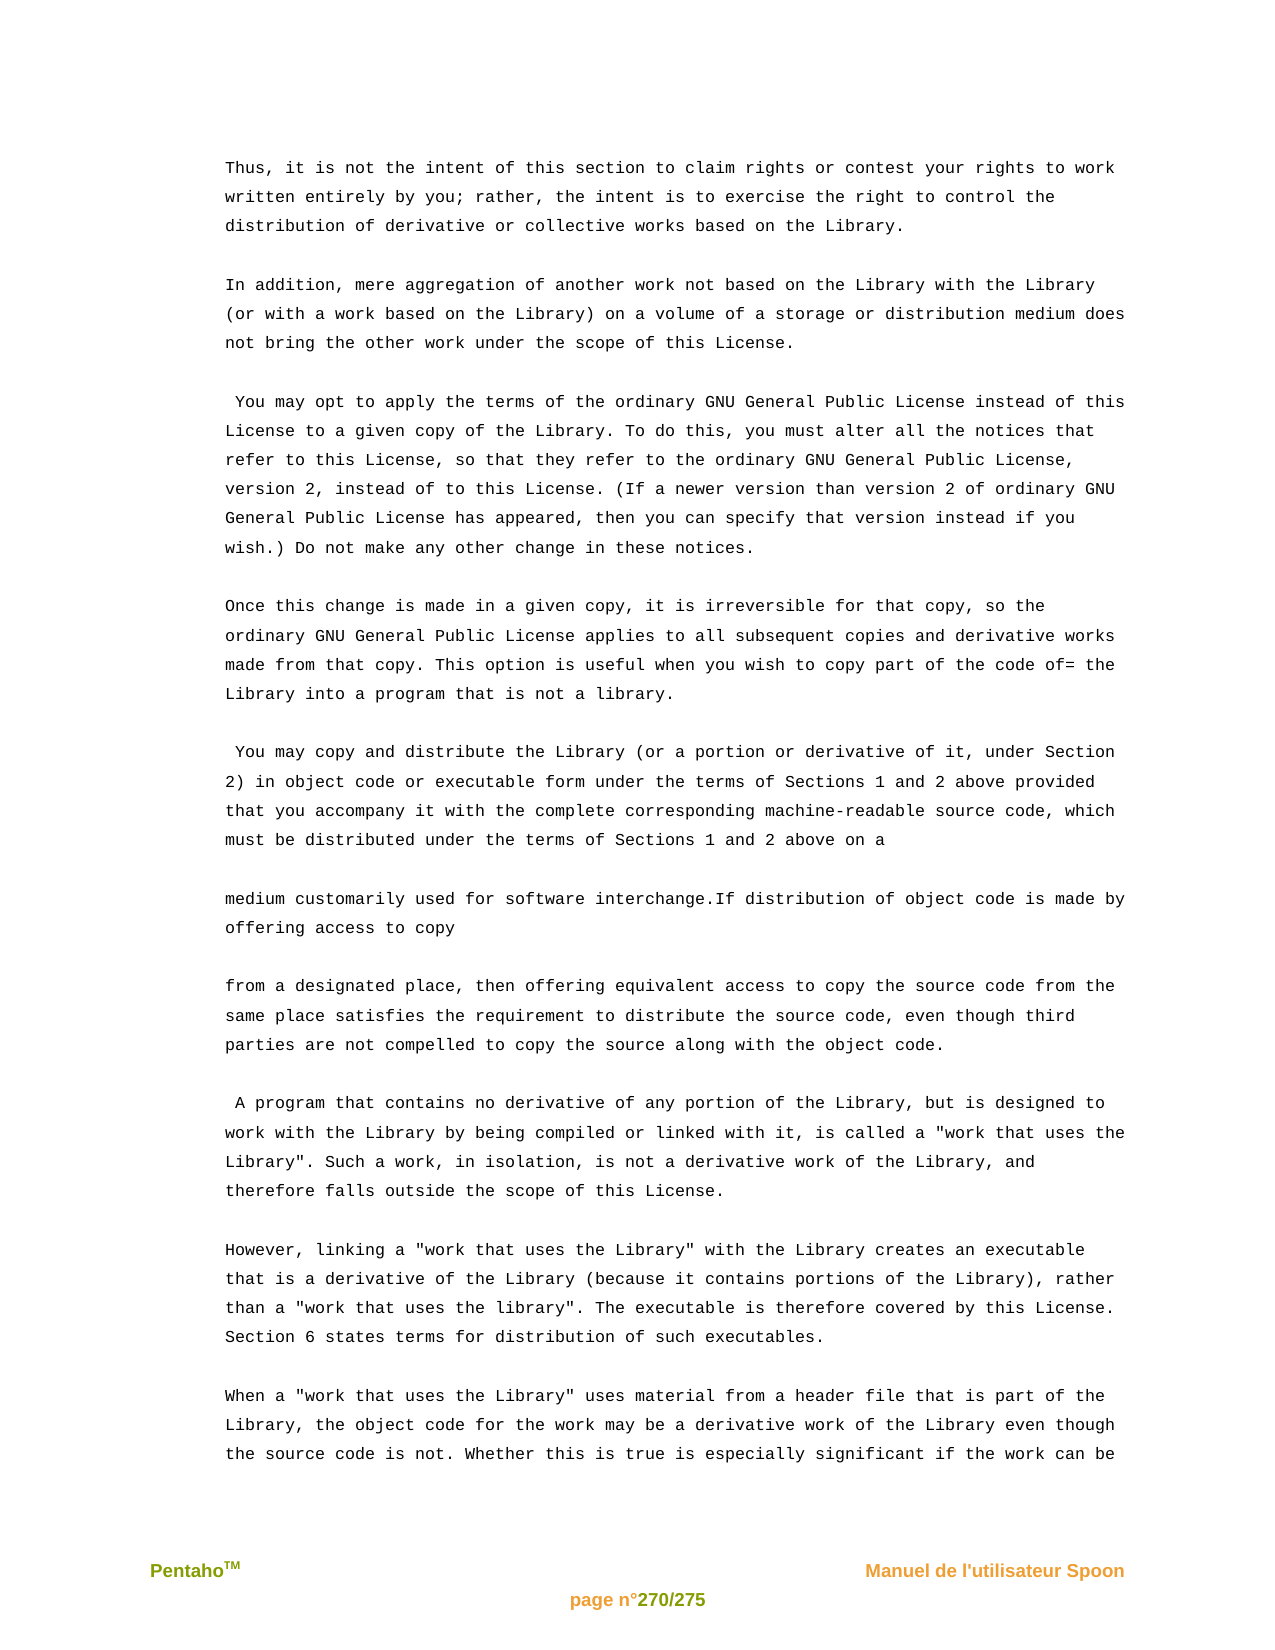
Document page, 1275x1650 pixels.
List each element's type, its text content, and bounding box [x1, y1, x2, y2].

text A program that contains no derivative of any portion of the Library, but is designed to work with the Library by being compiled or linked with it, is called a "work that uses the Library". Such a work, in isolation, is not a derivative work of the Library, and therefore falls outside the scope of this License. [225, 1086, 1125, 1202]
text Once this change is made in a given copy, it is irreversible for that copy, so the ordinary GNU General Public License applies to all subsequent copies and derivative works made from that copy. This option is useful when you wish to copy part of the code of= the Library into a program that is not a library. [225, 588, 1125, 705]
text However, linking a "work that uses the Library" with the Library creates an executable that is a derivative of the Library (because it contains portions of the Library), rather than a "work that uses the library". The executable is therefore covered by this License. Section 6 states terms for distribution of such executables. [225, 1232, 1125, 1348]
text In addition, mere aggregation of another work not based on the Library with the Library (or with a work based on the Library) on a volume of a storage or distribution medium does not bring the other work under the scope of this License. [225, 267, 1125, 354]
text You may copy and distribute the Library (or a portion or derivative of it, under Section 2) in object code or executable form under the terms of Sections 1 and 2 above provided that you accompany it with the complete corresponding machine-readable source code, which must be distributed under the terms of Sections 1 and 2 above on a [225, 734, 1125, 851]
text Thus, it is not the intent of this section to claim rights or contest your rights to work written entirely by you; rather, the intent is to exercise the right to control the distribution of derivative or collective works based on the Library. [225, 150, 1125, 237]
text You may opt to apply the terms of the ordinary GNU General Public License instead of this License to a given copy of the Library. To do this, you must alter all the notices that refer to this License, so that they refer to the ordinary GNU General Public License, version 2, instead of to this License. (If a newer version than version 2 of ordinary GNU General Public License has appeared, then you can specify that version instead if you wish.) Do not make any other change in these notices. [225, 384, 1125, 559]
text medium customarily used for software interchange.If distribution of object code is made by offering access to copy [225, 881, 1125, 939]
text from a designated place, then offering equivalent access to copy the source code from the same place satisfies the requirement to distribute the source code, even though third parties are not compelled to copy the source along with the object code. [225, 968, 1125, 1056]
text When a "work that uses the Library" uses material from a header file that is part of the Library, the object code for the work may be a derivative work of the Library even though the source code is not. Whether this is true is especially significant if the work can be [225, 1378, 1125, 1465]
